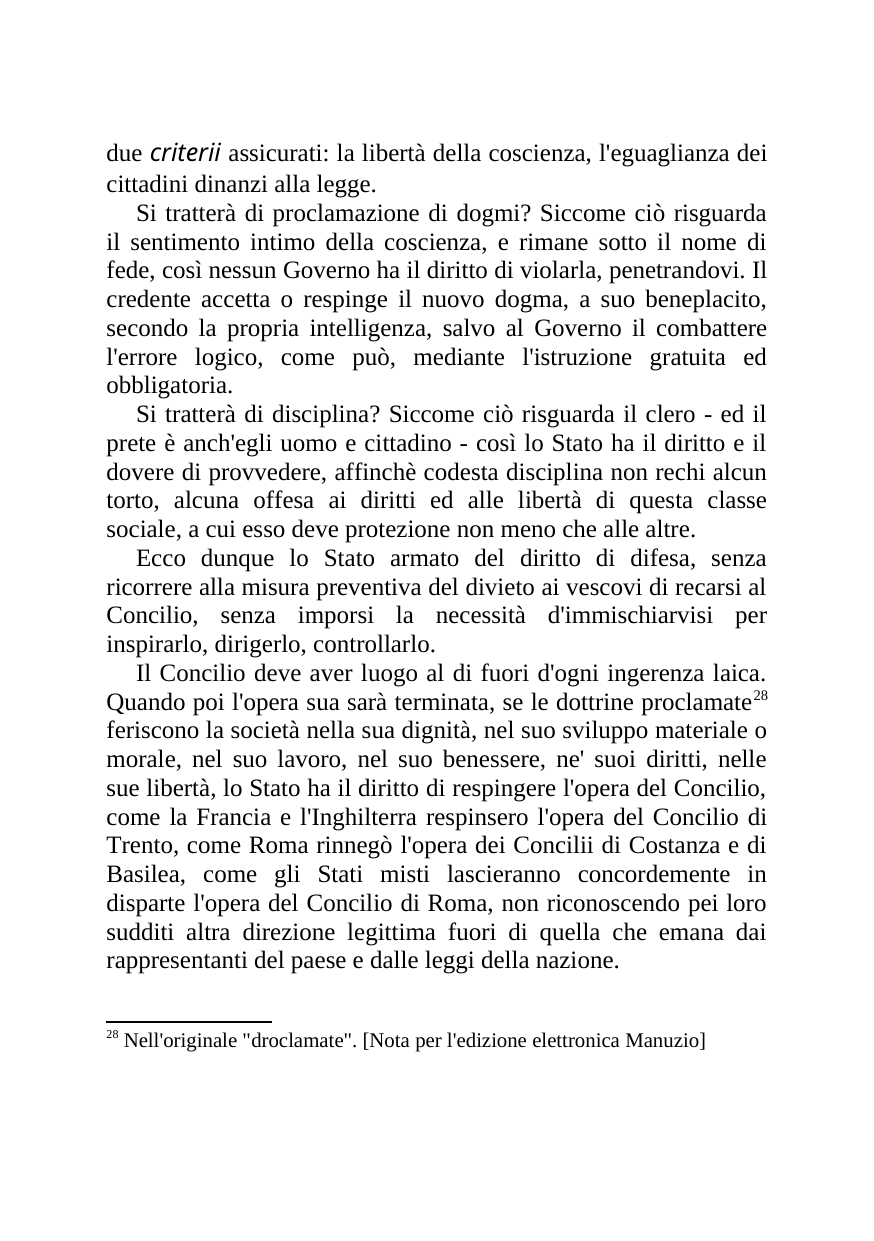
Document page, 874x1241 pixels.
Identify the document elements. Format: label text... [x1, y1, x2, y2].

text Si tratterà di proclamazione di dogmi? Siccome ciò risguarda il sentimento intimo della coscienza, e rimane sotto il nome di fede, così nessun Governo ha il diritto di violarla, penetrandovi. Il credente accetta o respinge il nuovo dogma, a suo beneplacito, secondo la propria intelligenza, salvo al Governo il combattere l'errore logico, come può, mediante l'istruzione gratuita ed obbligatoria. [106, 198, 768, 399]
text Si tratterà di disciplina? Siccome ciò risguarda il clero - ed il prete è anch'egli uomo e cittadino - così lo Stato ha il diritto e il dovere di provvedere, affinchè codesta disciplina non rechi alcun torto, alcuna offesa ai diritti ed alle libertà di questa classe sociale, a cui esso deve protezione non meno che alle altre. [106, 399, 768, 543]
text Il Concilio deve aver luogo al di fuori d'ogni ingerenza laica. Quando poi l'opera sua sarà terminata, se le dottrine proclamate feriscono la società nella sua dignità, nel suo sviluppo materiale o morale, nel suo lavoro, nel suo benessere, ne' suoi diritti, nelle sue libertà, lo Stato ha il diritto di respingere l'opera del Concilio, come la Francia e l'Inghilterra respinsero l'opera del Concilio di Trento, come Roma rinnegò l'opera dei Concilii di Costanza e di Basilea, come gli Stati misti lascieranno concordemente in disparte l'opera del Concilio di Roma, non riconoscendo pei loro sudditi altra direzione legittima fuori di quella che emana dai rappresentanti del paese e dalle leggi della nazione. [106, 658, 768, 974]
text Nell'originale "droclamate". [Nota per l'edizione elettronica Manuzio] [106, 1028, 768, 1052]
text due criterii assicurati: la libertà della coscienza, l'eguaglianza dei cittadini dinanzi alla legge. [106, 135, 768, 198]
text Ecco dunque lo Stato armato del diritto di difesa, senza ricorrere alla misura preventiva del divieto ai vescovi di recarsi al Concilio, senza imporsi la necessità d'immischiarvisi per inspirarlo, dirigerlo, controllarlo. [106, 543, 768, 658]
